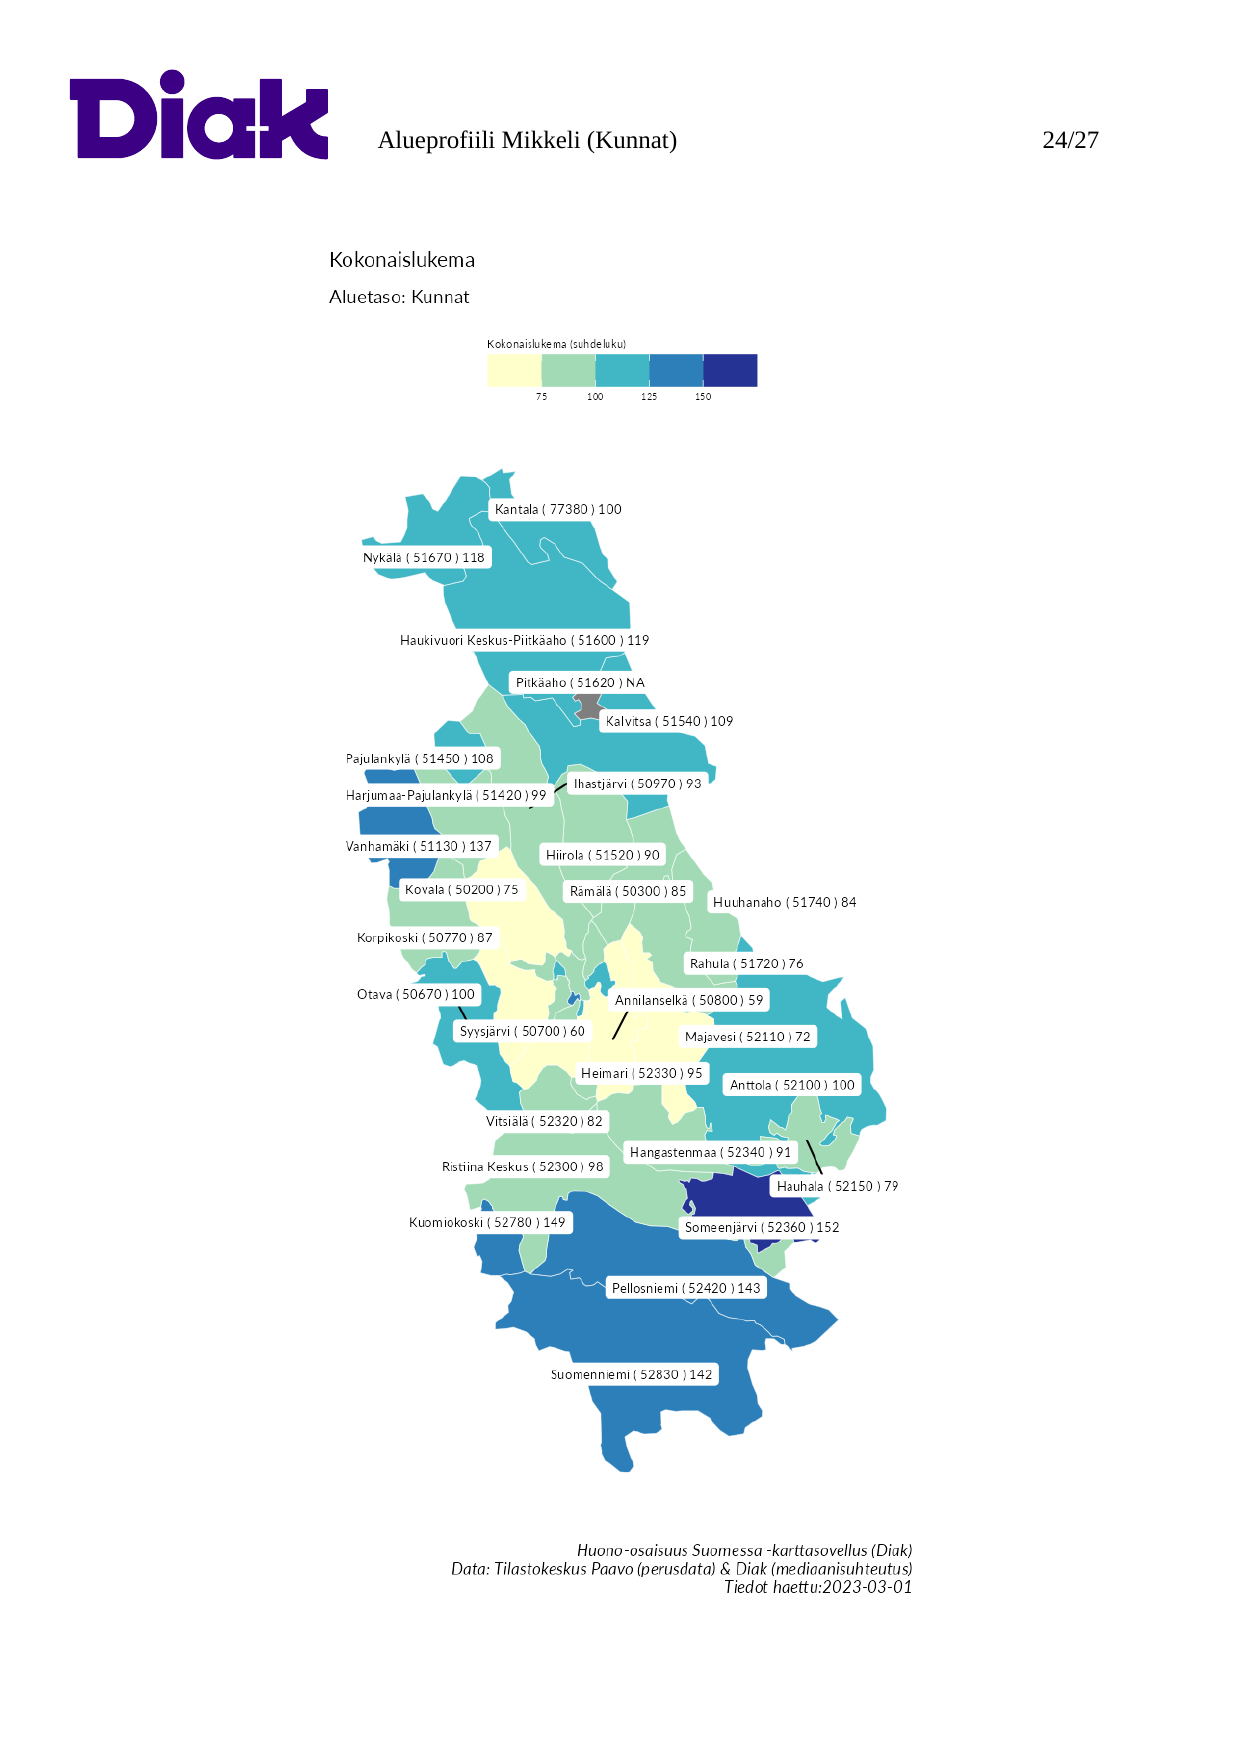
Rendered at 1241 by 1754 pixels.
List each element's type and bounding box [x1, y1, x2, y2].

picture [61, 196, 1179, 1651]
